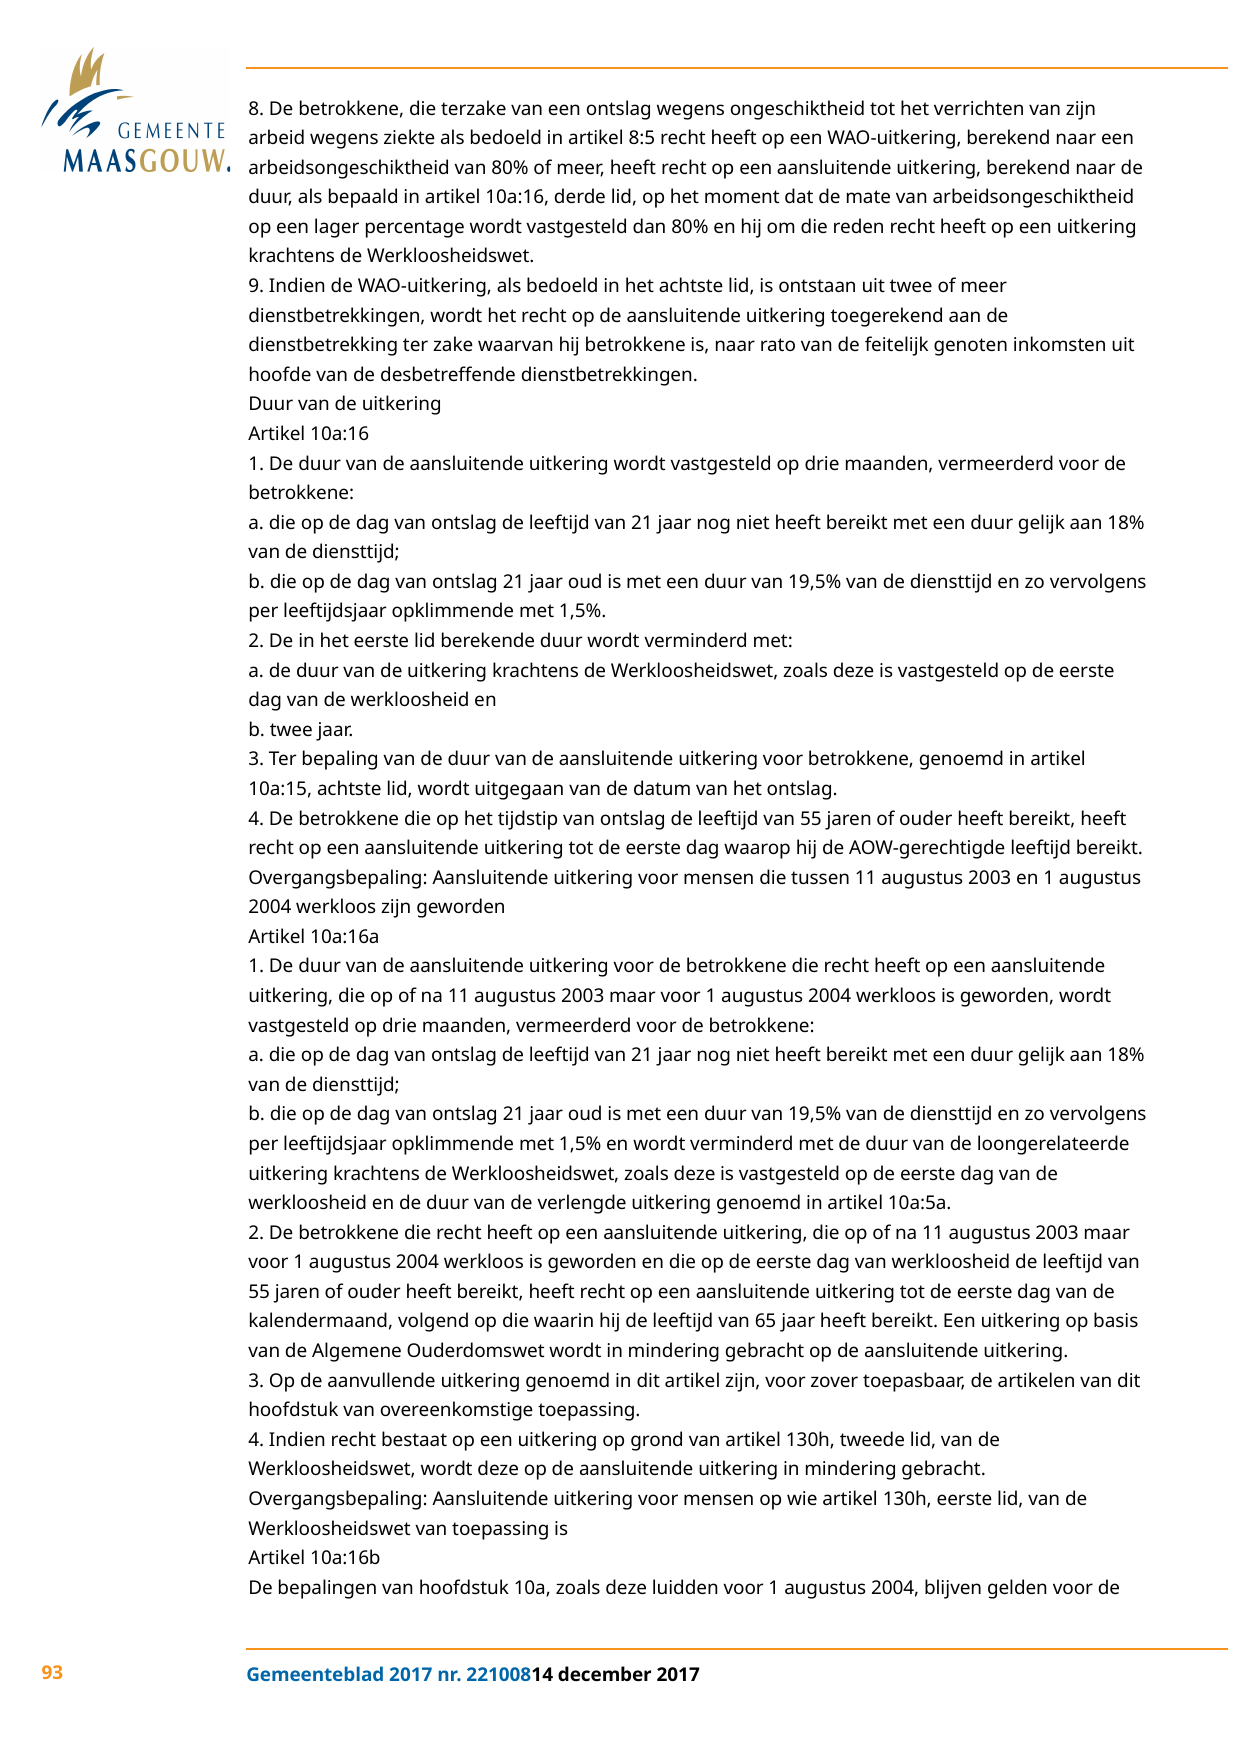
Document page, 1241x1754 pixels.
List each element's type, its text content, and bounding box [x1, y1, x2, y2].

text 2. De in het eerste lid berekende duur wordt verminderd met: [248, 627, 1152, 653]
text Artikel 10a:16 [248, 420, 1152, 446]
text Artikel 10a:16b [248, 1544, 1152, 1570]
text Overgangsbepaling: Aansluitende uitkering voor mensen die tussen 11 augustus 2003 en 1 augustus 2004 werkloos zijn geworden [248, 864, 1152, 919]
text 1. De duur van de aansluitende uitkering voor de betrokkene die recht heeft op een aansluitende uitkering, die op of na 11 augustus 2003 maar voor 1 augustus 2004 werkloos is geworden, wordt vastgesteld op drie maanden, vermeerderd voor de betrokkene: [248, 953, 1152, 1038]
picture [41, 47, 231, 172]
text 3. Op de aanvullende uitkering genoemd in dit artikel zijn, voor zover toepasbaar, de artikelen van dit hoofdstuk van overeenkomstige toepassing. [248, 1367, 1152, 1422]
text 2. De betrokkene die recht heeft op een aansluitende uitkering, die op of na 11 augustus 2003 maar voor 1 augustus 2004 werkloos is geworden en die op de eerste dag van werkloosheid de leeftijd van 55 jaren of ouder heeft bereikt, heeft recht op een aansluitende uitkering tot de eerste dag van de kalendermaand, volgend op die waarin hij de leeftijd van 65 jaar heeft bereikt. Een uitkering op basis van de Algemene Ouderdomswet wordt in mindering gebracht op de aansluitende uitkering. [248, 1219, 1152, 1363]
text b. die op de dag van ontslag 21 jaar oud is met een duur van 19,5% van de diensttijd en zo vervolgens per leeftijdsjaar opklimmende met 1,5% en wordt verminderd met de duur van de loongerelateerde uitkering krachtens de Werkloosheidswet, zoals deze is vastgesteld op de eerste dag van de werkloosheid en de duur van de verlengde uitkering genoemd in artikel 10a:5a. [248, 1101, 1152, 1215]
text 1. De duur van de aansluitende uitkering wordt vastgesteld op drie maanden, vermeerderd voor de betrokkene: [248, 450, 1152, 505]
text Duur van de uitkering [248, 391, 1152, 416]
text De bepalingen van hoofdstuk 10a, zoals deze luidden voor 1 augustus 2004, blijven gelden voor de [248, 1574, 1152, 1600]
text a. die op de dag van ontslag de leeftijd van 21 jaar nog niet heeft bereikt met een duur gelijk aan 18% van de diensttijd; [248, 509, 1152, 564]
text a. die op de dag van ontslag de leeftijd van 21 jaar nog niet heeft bereikt met een duur gelijk aan 18% van de diensttijd; [248, 1041, 1152, 1097]
text 9. Indien de WAO-uitkering, als bedoeld in het achtste lid, is ontstaan uit twee of meer dienstbetrekkingen, wordt het recht op de aansluitende uitkering toegerekend aan de dienstbetrekking ter zake waarvan hij betrokkene is, naar rato van de feitelijk genoten inkomsten uit hoofde van de desbetreffende dienstbetrekkingen. [248, 272, 1152, 387]
text a. de duur van de uitkering krachtens de Werkloosheidswet, zoals deze is vastgesteld op de eerste dag van de werkloosheid en [248, 657, 1152, 712]
text 8. De betrokkene, die terzake van een ontslag wegens ongeschiktheid tot het verrichten van zijn arbeid wegens ziekte als bedoeld in artikel 8:5 recht heeft op een WAO-uitkering, berekend naar een arbeidsongeschiktheid van 80% of meer, heeft recht op een aansluitende uitkering, berekend naar de duur, als bepaald in artikel 10a:16, derde lid, op het moment dat de mate van arbeidsongeschiktheid op een lager percentage wordt vastgesteld dan 80% en hij om die reden recht heeft op een uitkering krachtens de Werkloosheidswet. [248, 95, 1152, 268]
text Artikel 10a:16a [248, 923, 1152, 949]
text 4. Indien recht bestaat op een uitkering op grond van artikel 130h, tweede lid, van de Werkloosheidswet, wordt deze op de aansluitende uitkering in mindering gebracht. [248, 1426, 1152, 1481]
text Overgangsbepaling: Aansluitende uitkering voor mensen op wie artikel 130h, eerste lid, van de Werkloosheidswet van toepassing is [248, 1485, 1152, 1541]
text 3. Ter bepaling van de duur van de aansluitende uitkering voor betrokkene, genoemd in artikel 10a:15, achtste lid, wordt uitgegaan van de datum van het ontslag. [248, 746, 1152, 801]
text b. die op de dag van ontslag 21 jaar oud is met een duur van 19,5% van de diensttijd en zo vervolgens per leeftijdsjaar opklimmende met 1,5%. [248, 568, 1152, 623]
text b. twee jaar. [248, 716, 1152, 742]
text 4. De betrokkene die op het tijdstip van ontslag de leeftijd van 55 jaren of ouder heeft bereikt, heeft recht op een aansluitende uitkering tot de eerste dag waarop hij de AOW-gerechtigde leeftijd bereikt. [248, 805, 1152, 860]
